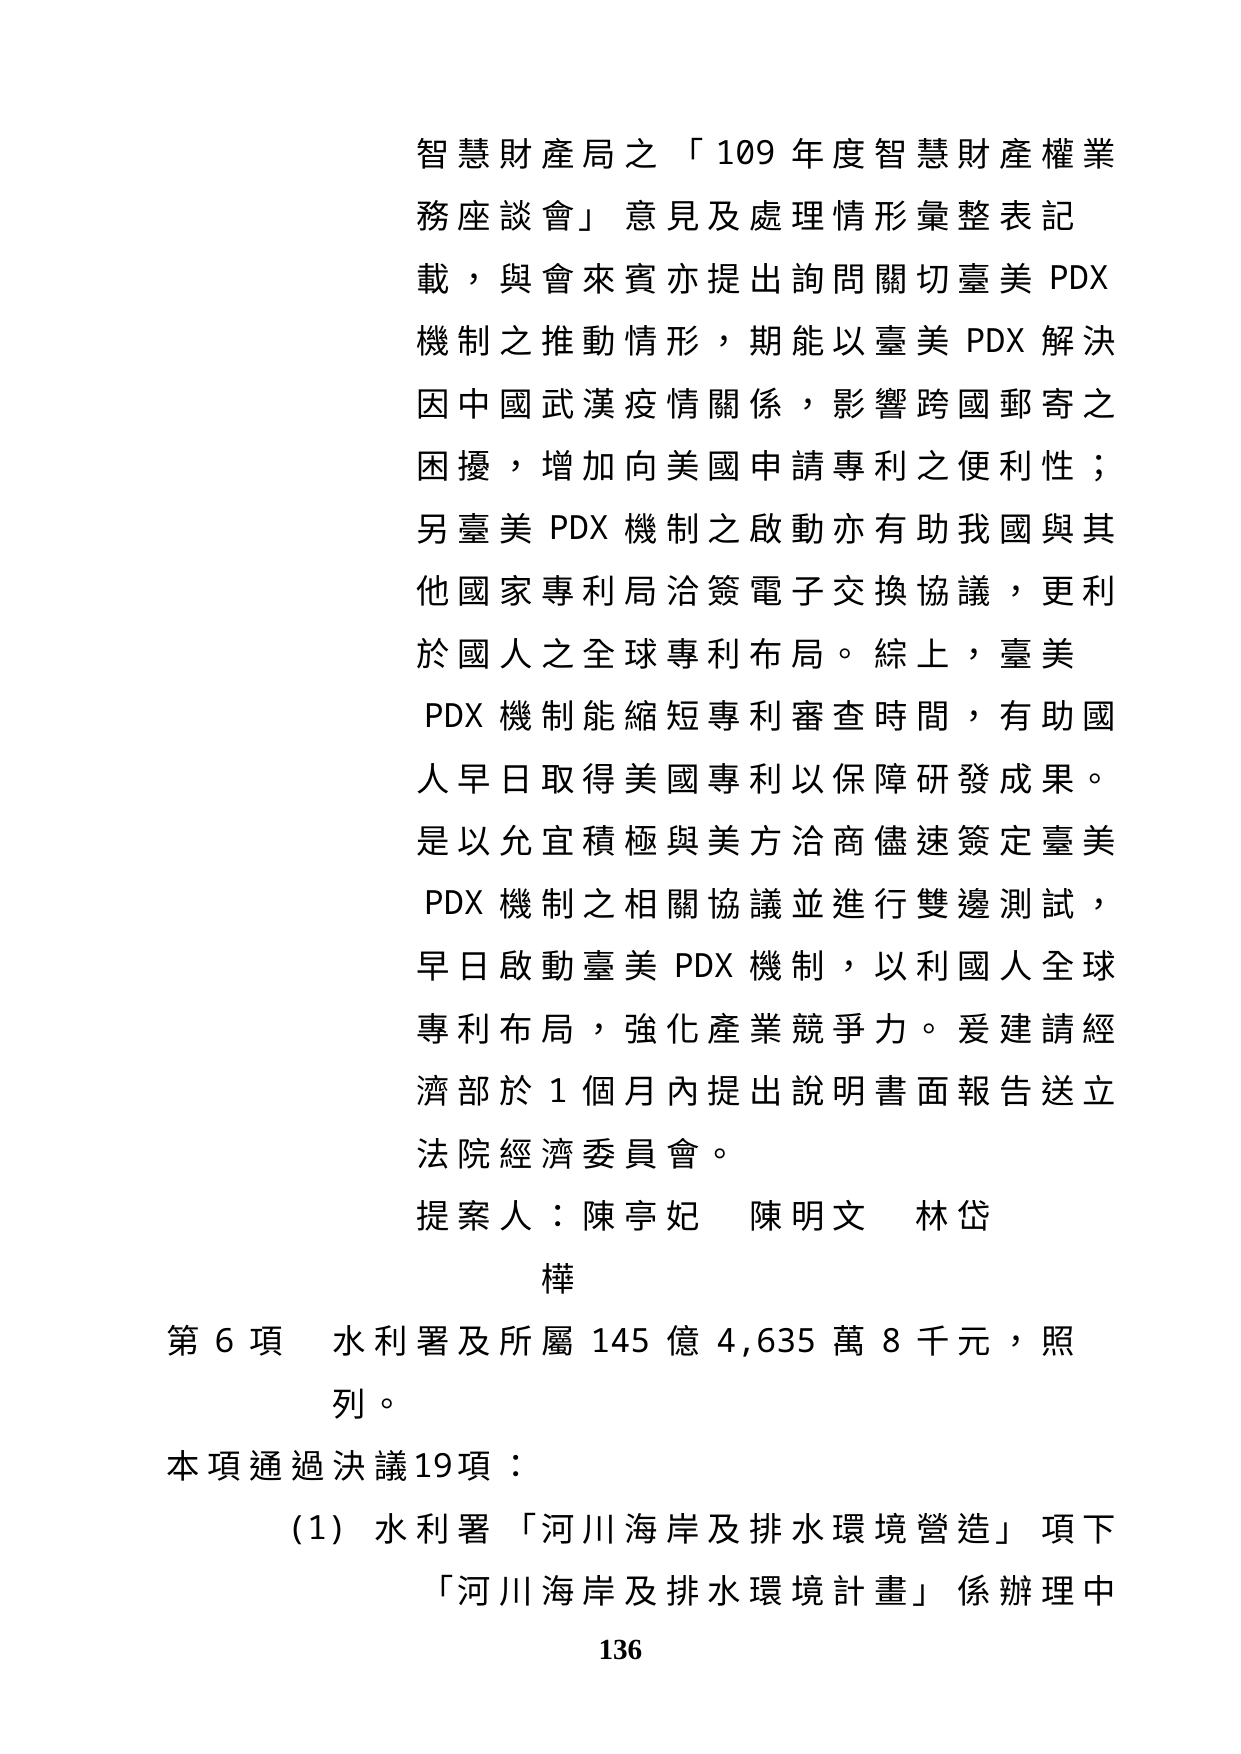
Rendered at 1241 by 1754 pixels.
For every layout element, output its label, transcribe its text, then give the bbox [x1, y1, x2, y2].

text 本項通過決議19項： [155, 1423, 1120, 1485]
text 第6項 水利署及所屬145億4,635萬8千元，照列。 [155, 1298, 1120, 1423]
list 水利署「河川海岸及排水環境營造」項下「河川海岸及排水環境計畫」係辦理中 [273, 1485, 1120, 1610]
text 提案人：陳亭妃 陳明文 林岱樺 [398, 1173, 1016, 1298]
list 智慧財產局之「109年度智慧財產權業務座談會」意見及處理情形彙整表記載，與會來賓亦提出詢問關切臺美PDX機制之推動情形，期能以臺美PDX解決因中國武漢疫情關係，影響跨國郵寄之困擾，增加向美國申請專利之便利性；另臺美PDX機制之啟動亦有助我國與其他國家專利局洽簽電子交換協議，更利於國人之全球專利布局。綜上，臺美PDX機制能縮短專利審查時間，有助國人早日取得美國專利以保障研發成果。是以允宜積極與美方洽商儘速簽定臺美PDX機制之相關協議並進行雙邊測試，早日啟動臺美PDX機制，以利國人全球專利布局，強化產業競爭力。爰建請經濟部於1個月內提出說明書面報告送立法院經濟委員會。 [287, 110, 1120, 1173]
